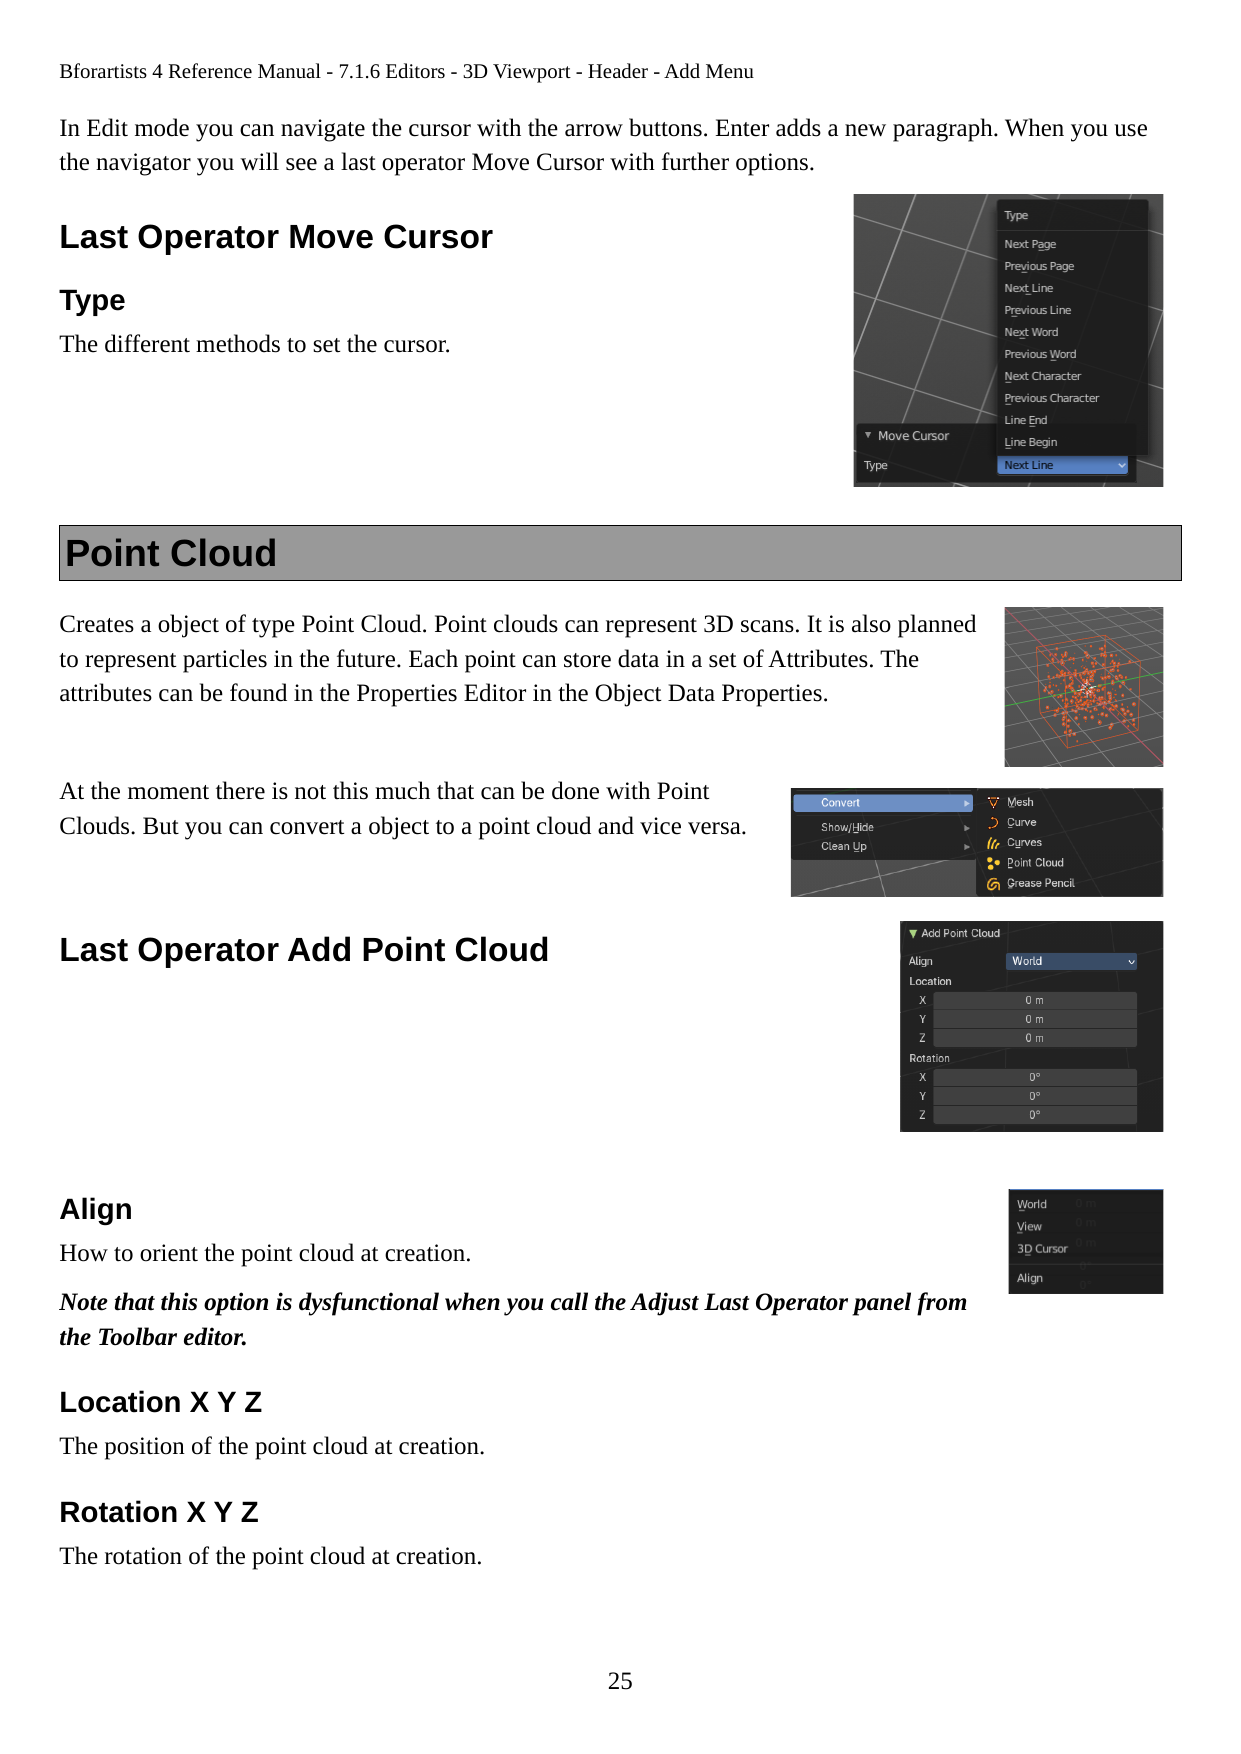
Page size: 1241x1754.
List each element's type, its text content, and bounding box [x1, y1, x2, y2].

picture [853, 194, 1164, 487]
text Note that this option is dysfunctional when you call the Adjust Last Operator panel from the Toolbar editor. [59, 1287, 1181, 1350]
subtitle [1164, 217, 1181, 256]
subtitle Last Operator Move Cursor [59, 217, 853, 256]
picture [790, 788, 1164, 897]
text At the moment there is not this much that can be done with Point Clouds. But you can convert a object to a point cloud and vice versa. [59, 776, 1181, 839]
text Creates a object of type Point Cloud. Point clouds can represent 3D scans. It is also planned to represent particles in the future. Each point can store data in a set of Attributes. The attributes can be found in the Properties Editor in the Object Data Properties. [59, 609, 1004, 707]
text The different methods to set the cursor. [59, 329, 853, 358]
picture [1004, 607, 1164, 767]
subtitle Type [59, 283, 853, 316]
table_header Point Cloud [60, 526, 1181, 580]
subtitle [1164, 283, 1181, 316]
subtitle Align [59, 1192, 1008, 1226]
text The rotation of the point cloud at creation. [59, 1541, 1181, 1570]
picture [1008, 1189, 1164, 1294]
subtitle Rotation X Y Z [59, 1495, 1181, 1529]
subtitle [1164, 1192, 1181, 1226]
text In Edit mode you can navigate the cursor with the arrow buttons. Enter adds a new paragraph. When you use the navigator you will see a last operator Move Cursor with further options. [59, 113, 1181, 176]
picture [900, 921, 1164, 1132]
subtitle Location X Y Z [59, 1385, 1181, 1419]
text The position of the point cloud at creation. [59, 1431, 1181, 1460]
subtitle [1164, 930, 1181, 968]
subtitle Last Operator Add Point Cloud [59, 930, 900, 968]
text How to orient the point cloud at creation. [59, 1238, 1008, 1267]
